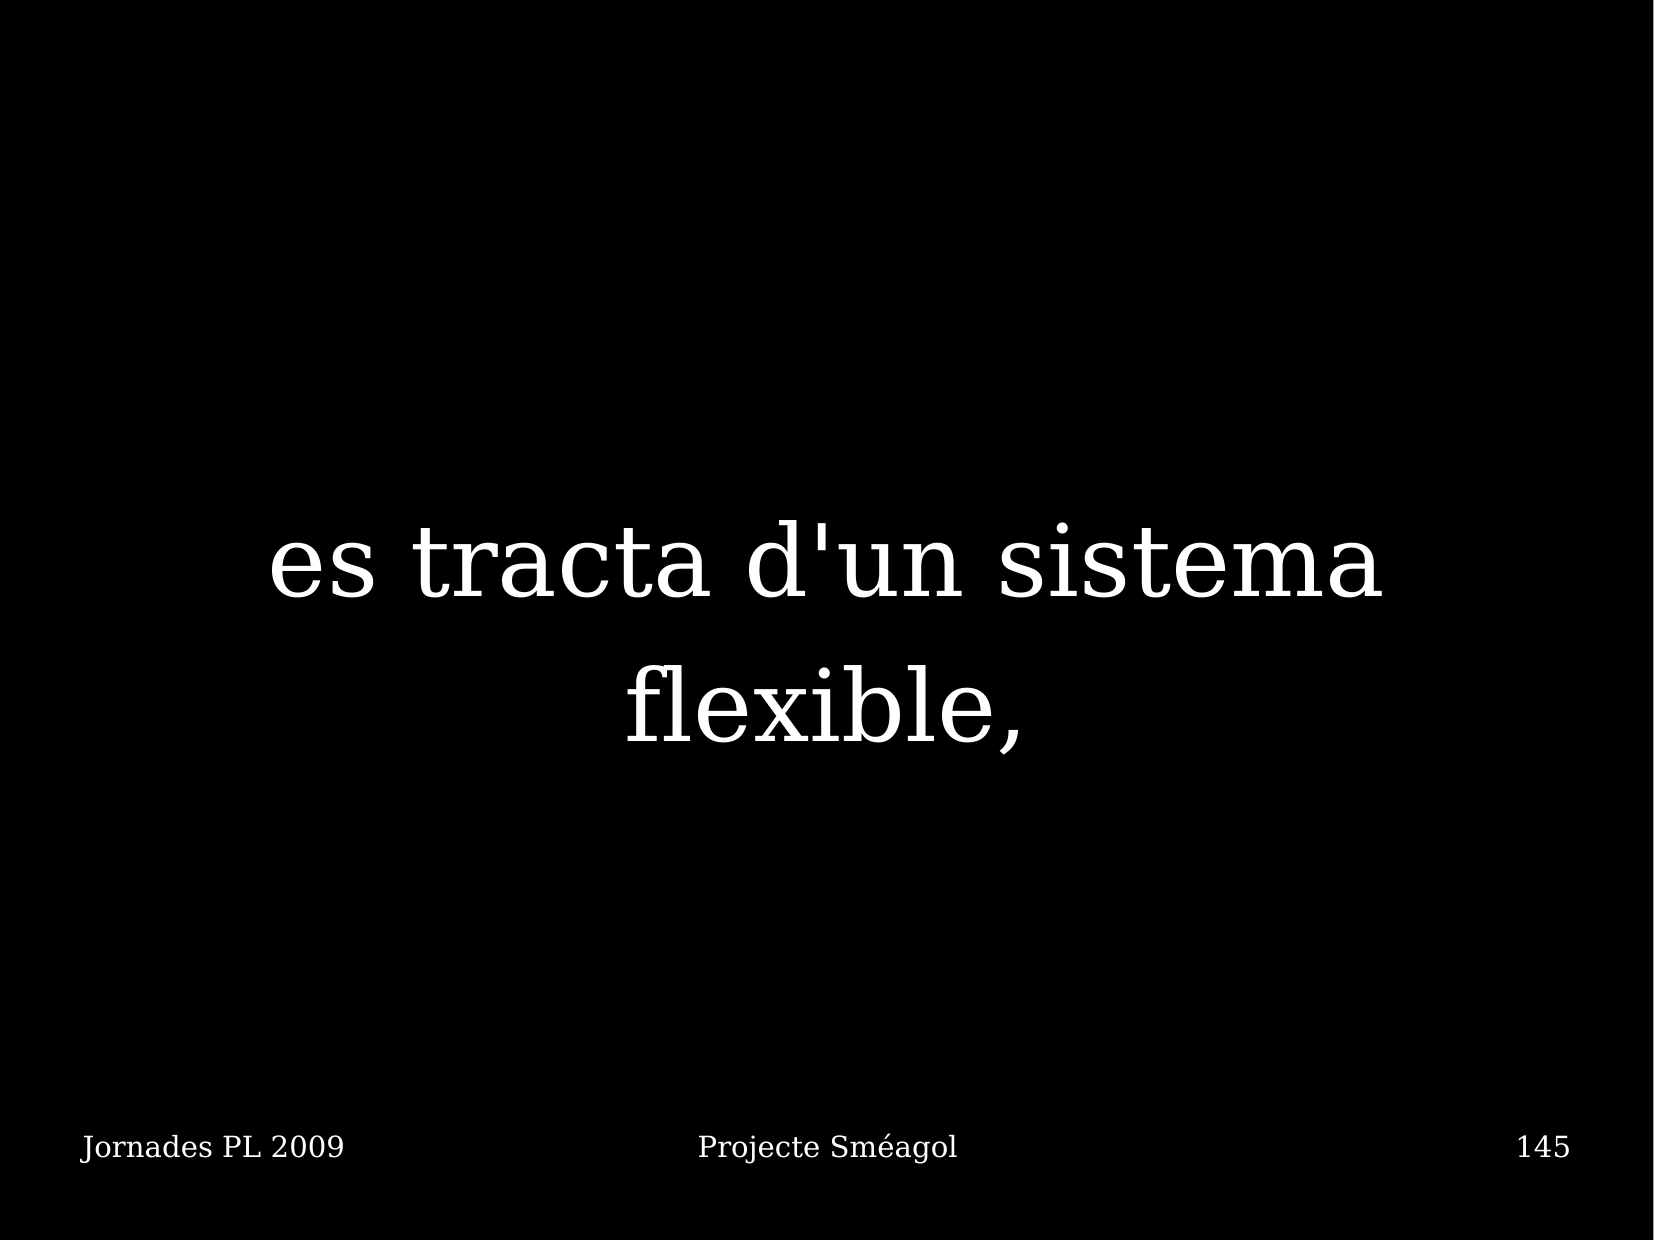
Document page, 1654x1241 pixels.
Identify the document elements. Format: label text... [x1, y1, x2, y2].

title es tracta d'un sistema flexible, [82, 116, 1571, 1124]
